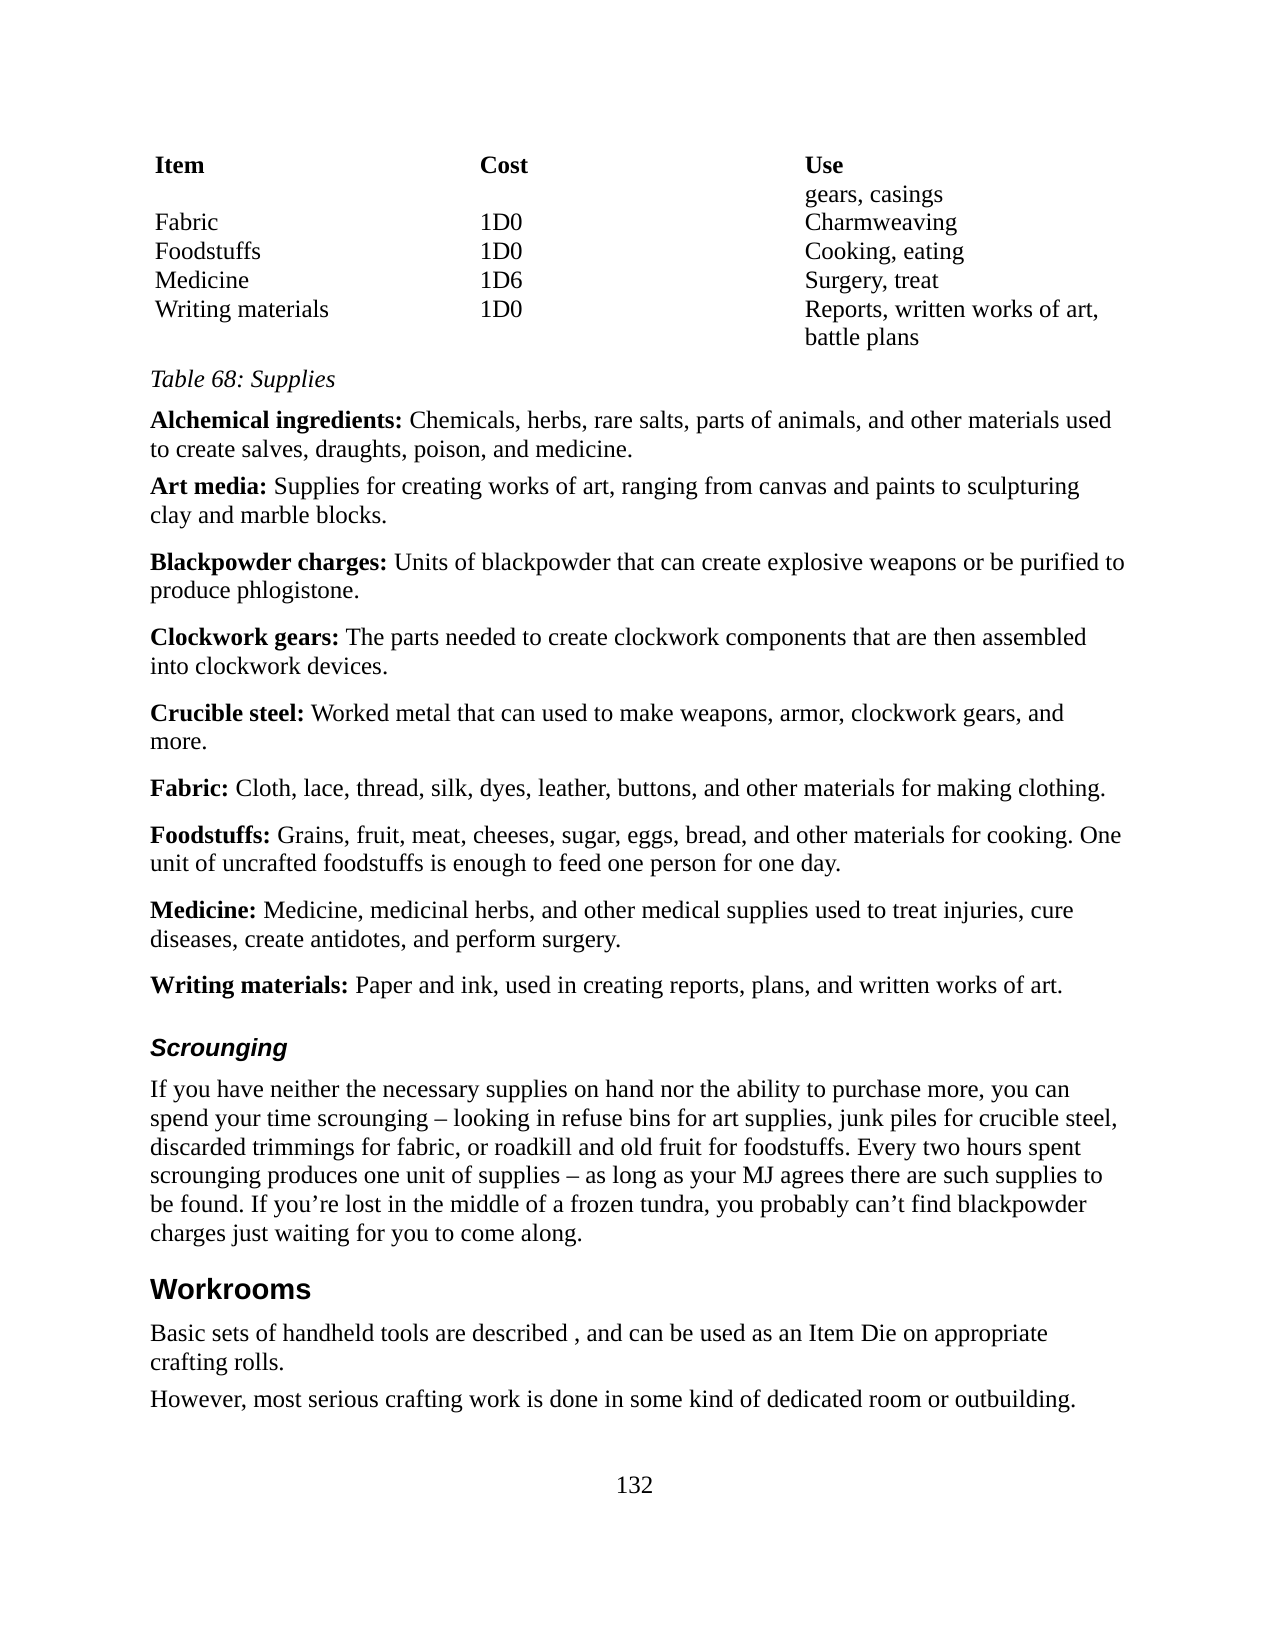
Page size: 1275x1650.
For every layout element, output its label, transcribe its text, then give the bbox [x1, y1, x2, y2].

text If you have neither the necessary supplies on hand nor the ability to purchase more, you can spend your time scrounging – looking in refuse bins for art supplies, junk piles for crucible steel, discarded trimmings for fabric, or roadkill and old fruit for foodstuffs. Every two hours spent scrounging produces one unit of supplies – as long as your MJ agrees there are such supplies to be found. If you’re lost in the middle of a frozen tundra, you probably can’t find blackpowder charges just waiting for you to come along. [150, 1074, 1125, 1247]
table_cell Foodstuffs [150, 236, 475, 265]
text Fabric: Cloth, lace, thread, silk, dyes, leather, buttons, and other materials for making clothing. [150, 773, 1125, 802]
table_cell Fabric [150, 208, 475, 236]
text Writing materials: Paper and ink, used in creating reports, plans, and written works of art. [150, 971, 1125, 999]
text Art media: Supplies for creating works of art, ranging from canvas and paints to sculpturing clay and marble blocks. [150, 471, 1125, 529]
subtitle Scrounging [150, 1033, 1125, 1062]
table_cell Surgery, treat [800, 265, 1125, 294]
table_header Cost [475, 150, 800, 179]
table_cell Reports, written works of art, battle plans [800, 294, 1125, 351]
table_cell Cooking, eating [800, 236, 1125, 265]
table_cell Writing materials [150, 294, 475, 351]
text Foodstuffs: Grains, fruit, meat, cheeses, sugar, eggs, bread, and other materials for cooking. One unit of uncrafted foodstuffs is enough to feed one person for one day. [150, 820, 1125, 877]
text Crucible steel: Worked metal that can used to make weapons, armor, clockwork gears, and more. [150, 698, 1125, 755]
text Blackpowder charges: Units of blackpowder that can create explosive weapons or be purified to produce phlogistone. [150, 547, 1125, 604]
table_cell Medicine [150, 265, 475, 294]
text Table 68: Supplies [150, 364, 1125, 392]
text Medicine: Medicine, medicinal herbs, and other medical supplies used to treat injuries, cure diseases, create antidotes, and perform surgery. [150, 895, 1125, 953]
table_header Item [150, 150, 475, 179]
table_cell Charmweaving [800, 208, 1125, 236]
table_cell 1D6 [475, 265, 800, 294]
table_cell [150, 179, 475, 207]
text Clockwork gears: The parts needed to create clockwork components that are then assembled into clockwork devices. [150, 622, 1125, 680]
subtitle Workrooms [150, 1272, 1125, 1305]
table_cell 1D0 [475, 236, 800, 265]
text Alchemical ingredients: Chemicals, herbs, rare salts, parts of animals, and other materials used to create salves, draughts, poison, and medicine. [150, 405, 1125, 462]
table_cell 1D0 [475, 294, 800, 351]
text However, most serious crafting work is done in some kind of dedicated room or outbuilding. [150, 1384, 1125, 1413]
table_cell 1D0 [475, 208, 800, 236]
table_header Use [800, 150, 1125, 179]
text Basic sets of handheld tools are described , and can be used as an Item Die on appropriate crafting rolls. [150, 1318, 1125, 1375]
table_cell [475, 179, 800, 207]
table_cell gears, casings [800, 179, 1125, 207]
